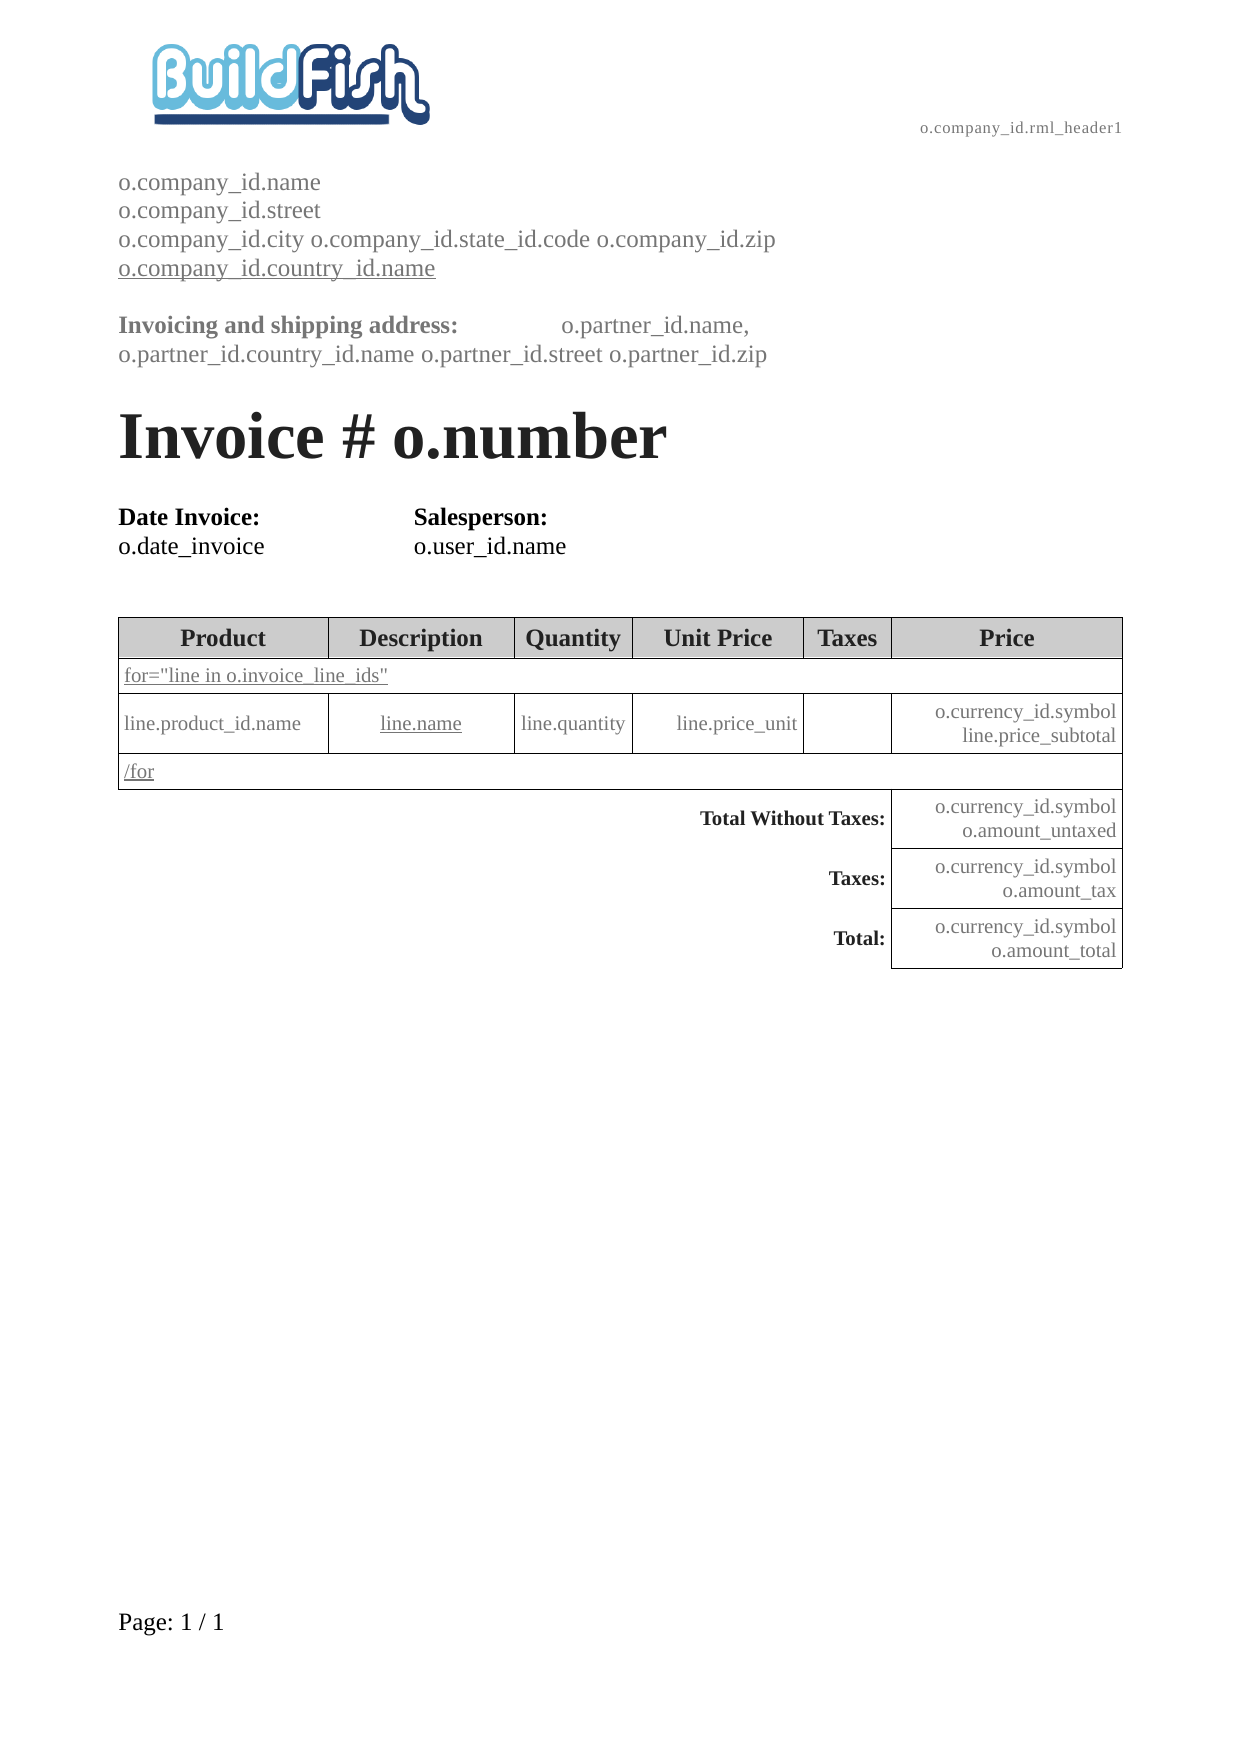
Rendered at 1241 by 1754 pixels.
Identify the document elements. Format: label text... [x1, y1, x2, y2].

text o.date_invoice o.user_id.name [118, 531, 1122, 560]
table_cell o.currency_id.symbol o.amount_total [892, 909, 1122, 967]
table_cell o.currency_id.symbol line.price_subtotal [892, 694, 1122, 753]
picture [144, 22, 436, 146]
table_cell Taxes: [118, 848, 891, 908]
table_cell line.name [329, 694, 514, 753]
text Invoicing and shipping address: o.partner_id.name, [118, 311, 1122, 339]
table_cell Total Without Taxes: [118, 790, 891, 848]
table_cell Total: [118, 908, 891, 967]
table_cell line.quantity [515, 694, 632, 753]
table_header Quantity [515, 618, 632, 657]
text o.company_id.name [118, 167, 1122, 196]
table_cell /for [119, 754, 1122, 788]
table_cell line.product_id.name [119, 694, 328, 753]
text o.company_id.city o.company_id.state_id.code o.company_id.zip [118, 224, 1122, 253]
table_cell o.currency_id.symbol o.amount_tax [892, 849, 1122, 908]
table_header Unit Price [633, 618, 803, 657]
table_cell o.currency_id.symbol o.amount_untaxed [892, 790, 1122, 848]
text o.company_id.street [118, 196, 1122, 224]
text Date Invoice: Salesperson: [118, 502, 1122, 531]
table_cell [804, 694, 891, 753]
table_header Taxes [804, 618, 891, 657]
table_cell line.price_unit [633, 694, 803, 753]
table_header Price [892, 618, 1122, 657]
text o.partner_id.country_id.name o.partner_id.street o.partner_id.zip [118, 339, 1122, 368]
table_header Description [329, 618, 514, 657]
table_cell for="line in o.invoice_line_ids" [119, 659, 1122, 693]
table_header Product [119, 618, 328, 657]
text Invoice # o.number [118, 397, 1122, 473]
text o.company_id.country_id.name [118, 253, 1122, 282]
